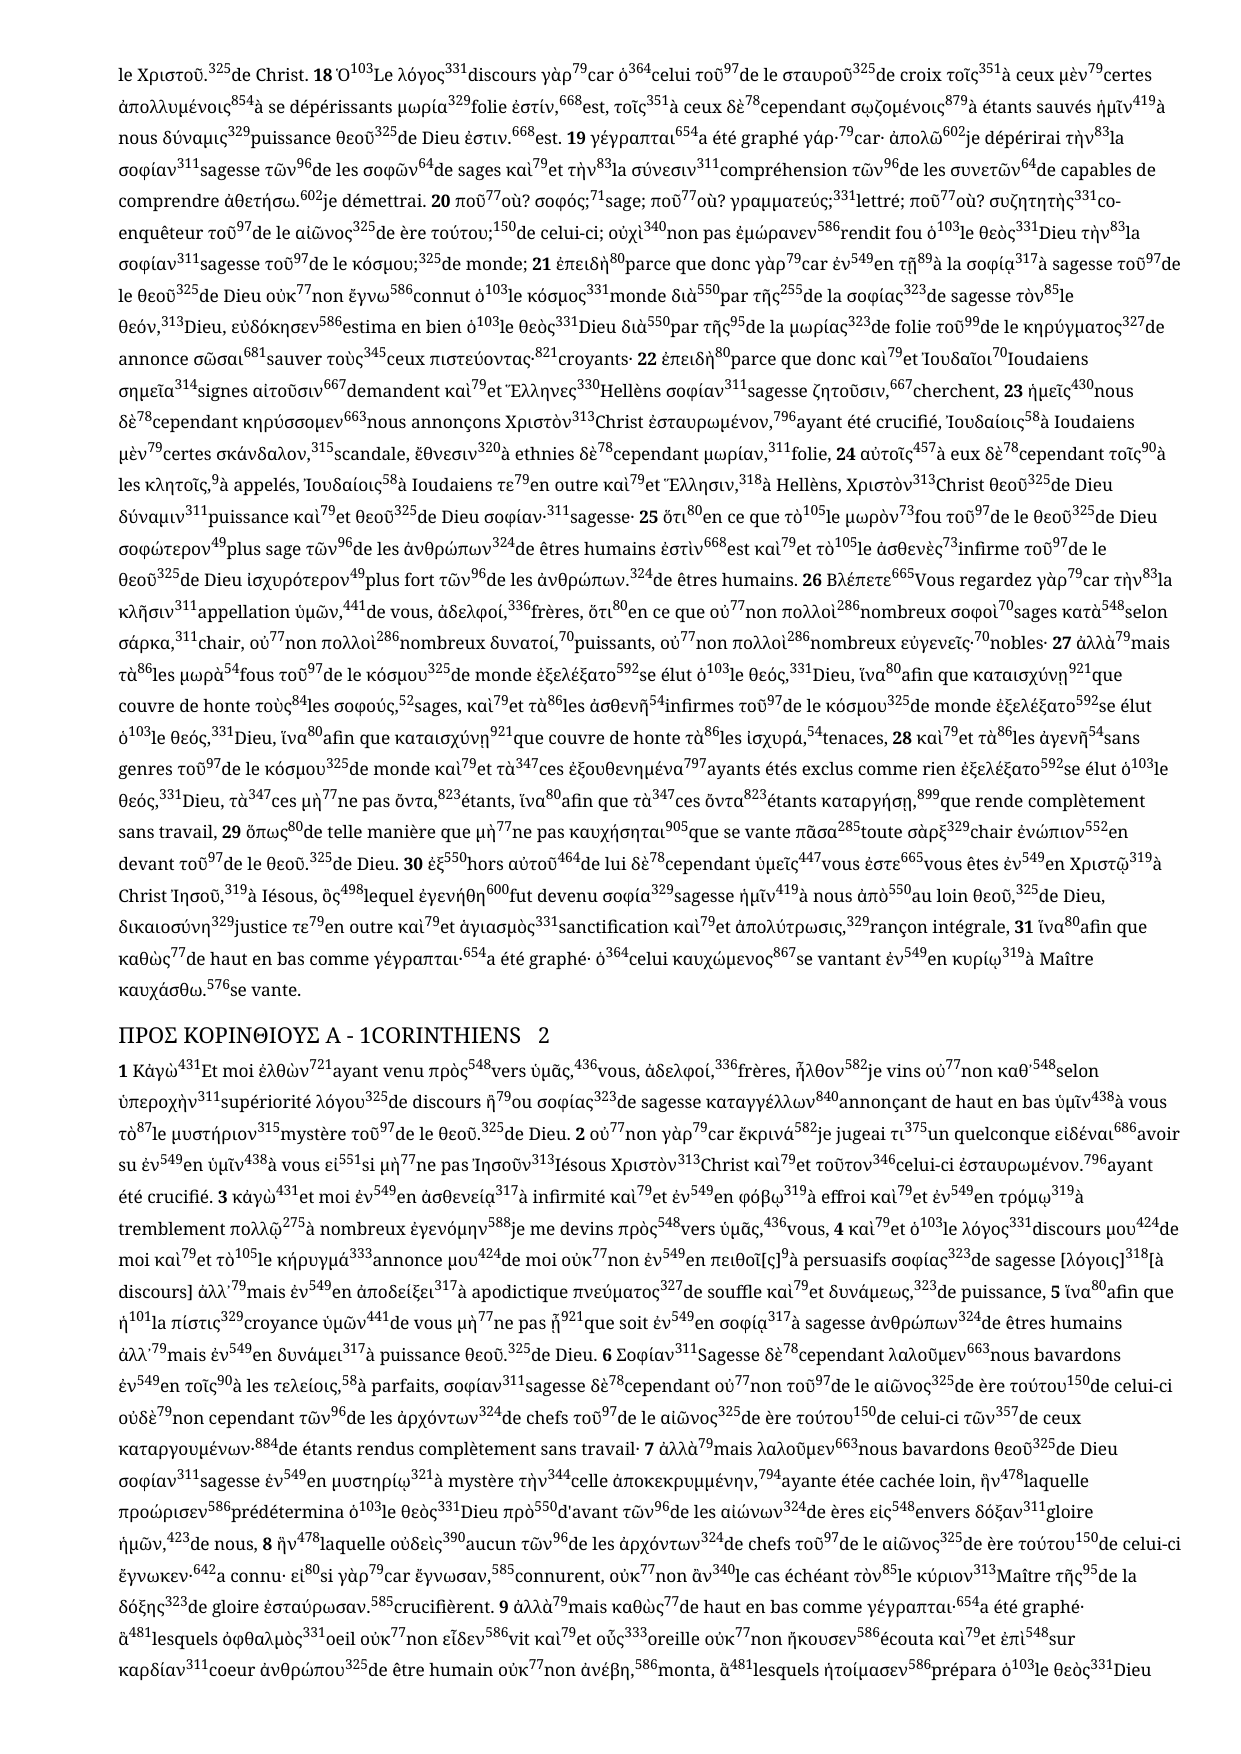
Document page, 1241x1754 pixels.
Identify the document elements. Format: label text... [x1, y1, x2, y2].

text 1 Παῦλος331Paulus κλητὸς22appelé ἀπόστολος331envoyé Χριστοῦ325de Christ Ἰησοῦ325de Iésous διὰ550par θελήματος327de volonté θεοῦ325de Dieu καὶ79et Σωσθένης331Sosthène ὁ263le ἀδελφὸς331frère 2 τῇ89à la ἐκκλησίᾳ317à église τοῦ97de le θεοῦ325de Dieu ἡγιασμένοις800à ayants étés sanctifiés ἐν549en Χριστῷ319à Christ Ἰησοῦ,319à Iésous, τῇ350à celle οὔσῃ826à étante ἐν549en Κορίνθῳ,317à Corinthe, κλητοῖς9à appelés ἁγίοις,58à saints, σὺν549avec πᾶσιν377à tous τοῖς351à ceux ἐπικαλουμένοις854à se surnommants τὸ87le ὄνομα315nom τοῦ97de le κυρίου325de Maître ἡμῶν423de nous Ἰησοῦ325de Iésous Χριστοῦ325de Christ ἐν549en παντὶ275à tout τόπῳ,319à lieu, αὐτῶν463de eux καὶ79et ἡμῶν·423de nous· 3 χάρις329grâce ὑμῖν438à vous καὶ79et εἰρήνη329paix ἀπὸ550au loin θεοῦ325de Dieu πατρὸς325de père ἡμῶν423de nous καὶ79et κυρίου325de Maître Ἰησοῦ325de Iésous Χριστοῦ.325de Christ. 4 Εὐχαριστῶ664Je rends grâce τῷ91à le θεῷ319à Dieu μου424de moi πάντοτε77en tout moment περὶ550autour ὑμῶν441de vous ἐπὶ549sur τῇ89à la χάριτι317à grâce τοῦ97de le θεοῦ325de Dieu τῇ350à celle δοθείσῃ747à ayante étée donnée ὑμῖν438à vous ἐν549en Χριστῷ319à Christ Ἰησοῦ,319à Iésous, 5 ὅτι80en ce que ἐν549en παντὶ380à tout ἐπλουτίσθητε597vous fûtes enrichi ἐν549en αὐτῷ,458à lui, ἐν549en παντὶ275à tout λόγῳ319à discours καὶ79et πάσῃ273à toute γνώσει,317à connaissance, 6 καθὼς77de haut en bas comme τὸ105le μαρτύριον333témoignage τοῦ97de le Χριστοῦ325de Christ ἐβεβαιώθη600fut affermi ἐν549en ὑμῖν,438à vous, 7 ὥστε80de sorte que ὑμᾶς436vous μὴ77ne pas ὑστερεῖσθαι692être manqué ἐν549en μηδενὶ380à ne pas un χαρίσματι321à don de grâce ἀπεκδεχομένους848se attendants longuement τὴν83la ἀποκάλυψιν311découverte τοῦ97de le κυρίου325de Maître ἡμῶν423de nous Ἰησοῦ325de Iésous Χριστοῦ·325de Christ· 8 ὃς498lequel καὶ77aussi βεβαιώσει606affermira ὑμᾶς436vous ἕως552jusqu'à ce que τέλους327de achèvement ἀνεγκλήτους52sans accusations ἐν549en τῇ89à la ἡμέρᾳ317à journée τοῦ97de le κυρίου325de Maître ἡμῶν423de nous Ἰησοῦ325de Iésous [Χριστοῦ].325[de Christ]. 9 πιστὸς47croyable ὁ103le θεός,331Dieu, δι᾽550par οὗ492de lequel ἐκλήθητε597vous fûtes appelé εἰς548envers κοινωνίαν311communion τοῦ97de le υἱοῦ325de fils αὐτοῦ464de lui Ἰησοῦ325de Iésous Χριστοῦ325de Christ τοῦ97de le κυρίου325de Maître ἡμῶν.423de nous. 10 Παρακαλῶ664J'appelle à côté δὲ78cependant ὑμᾶς,436vous, ἀδελφοί,336frères, διὰ550par τοῦ99de le ὀνόματος327de nom τοῦ97de le κυρίου325de Maître ἡμῶν423de nous Ἰησοῦ325de Iésous Χριστοῦ,325de Christ, ἵνα80afin que τὸ87le αὐτὸ348même λέγητε918que vous disiez πάντες389tous καὶ79et μὴ77ne pas ᾖ921que soit ἐν549en ὑμῖν438à vous σχίσματα,332schismes, ἦτε918que vous soyez δὲ78cependant κατηρτισμένοι812ayants étés ajustés complètement ἐν549en τῷ91à le αὐτῷ144à même νοῒ319à intellect καὶ79et ἐν549en τῇ89à la αὐτῇ142à même γνώμῃ.317à opinion. 11 ἐδηλώθη600fut mis en évidence γάρ79car μοι420à moi περὶ550autour ὑμῶν,441de vous, ἀδελφοί336frères μου,424de moi, ὑπὸ550sous τῶν357de ceux Χλόης323de Chloes ὅτι80en ce que ἔριδες328discordes ἐν549en ὑμῖν438à vous εἰσιν.667sont. 12 λέγω664je dis δὲ78cependant τοῦτο348ce-ci ὅτι80en ce que ἕκαστος390chacun ὑμῶν441de vous λέγει·668dit· ἐγὼ431moi μέν79certes εἰμι664je suis Παύλου,325de Paulus, ἐγὼ431moi δὲ78cependant Ἀπολλῶ,325de Apollos, ἐγὼ431moi δὲ78cependant Κηφᾶ,325de Képhas, ἐγὼ431moi δὲ78cependant Χριστοῦ.325de Christ. 13 μεμέρισται654a été partagé ὁ103le Χριστός;331Christ; μὴ340ne pas Παῦλος331Paulus ἐσταυρώθη600fut crucifié ὑπὲρ550au-dessus ὑμῶν,441de vous, ἢ79ou εἰς548envers τὸ87le ὄνομα315nom Παύλου325de Paulus ἐβαπτίσθητε;597vous fûtes baptisé; 14 εὐχαριστῶ664je rends grâce [τῷ91[à le θεῷ]319à Dieu] ὅτι80en ce que οὐδένα373aucun ὑμῶν441de vous ἐβάπτισα582je baptisai εἰ551si μὴ77ne pas Κρίσπον313Krispos καὶ79et Γάϊον,313Gaios, 15 ἵνα80afin que μή77ne pas τις390un quelconque εἴπῃ899que dise ὅτι80en ce que εἰς548envers τὸ87le ἐμὸν220mien ὄνομα315nom ἐβαπτίσθητε.597vous fûtes baptisé. 16 ἐβάπτισα582je baptisai δὲ78cependant καὶ77aussi τὸν85le Στεφανᾶ325de Stéphanas οἶκον,313maison, λοιπὸν77pour le reste οὐκ77non οἶδα638j'ai su εἴ80si τινα269un quelconque ἄλλον373autre ἐβάπτισα.582je baptisai. 17 οὐ77non γὰρ79car ἀπέστειλέν586envoya με417moi Χριστὸς331Christ βαπτίζειν689baptiser ἀλλ᾽79mais εὐαγγελίζεσθαι,690se évangéliser, οὐκ77non ἐν549en σοφίᾳ317à sagesse λόγου,325de discours, ἵνα80afin que μὴ77ne pas κενωθῇ911que soit vidé ὁ103le σταυρὸς331croix τοῦ97de le Χριστοῦ.325de Christ. 18 Ὁ103Le λόγος331discours γὰρ79car ὁ364celui τοῦ97de le σταυροῦ325de croix τοῖς351à ceux μὲν79certes ἀπολλυμένοις854à se dépérissants μωρία329folie ἐστίν,668est, τοῖς351à ceux δὲ78cependant σῳζομένοις879à étants sauvés ἡμῖν419à nous δύναμις329puissance θεοῦ325de Dieu ἐστιν.668est. 19 γέγραπται654a été graphé γάρ·79car· ἀπολῶ602je dépérirai τὴν83la σοφίαν311sagesse τῶν96de les σοφῶν64de sages καὶ79et τὴν83la σύνεσιν311compréhension τῶν96de les συνετῶν64de capables de comprendre ἀθετήσω.602je démettrai. 20 ποῦ77où? σοφός;71sage; ποῦ77où? γραμματεύς;331lettré; ποῦ77où? συζητητὴς331co-enquêteur τοῦ97de le αἰῶνος325de ère τούτου;150de celui-ci; οὐχὶ340non pas ἐμώρανεν586rendit fou ὁ103le θεὸς331Dieu τὴν83la σοφίαν311sagesse τοῦ97de le κόσμου;325de monde; 21 ἐπειδὴ80parce que donc γὰρ79car ἐν549en τῇ89à la σοφίᾳ317à sagesse τοῦ97de le θεοῦ325de Dieu οὐκ77non ἔγνω586connut ὁ103le κόσμος331monde διὰ550par τῆς255de la σοφίας323de sagesse τὸν85le θεόν,313Dieu, εὐδόκησεν586estima en bien ὁ103le θεὸς331Dieu διὰ550par τῆς95de la μωρίας323de folie τοῦ99de le κηρύγματος327de annonce σῶσαι681sauver τοὺς345ceux πιστεύοντας·821croyants· 22 ἐπειδὴ80parce que donc καὶ79et Ἰουδαῖοι70Ioudaiens σημεῖα314signes αἰτοῦσιν667demandent καὶ79et Ἕλληνες330Hellèns σοφίαν311sagesse ζητοῦσιν,667cherchent, 23 ἡμεῖς430nous δὲ78cependant κηρύσσομεν663nous annonçons Χριστὸν313Christ ἐσταυρωμένον,796ayant été crucifié, Ἰουδαίοις58à Ioudaiens μὲν79certes σκάνδαλον,315scandale, ἔθνεσιν320à ethnies δὲ78cependant μωρίαν,311folie, 24 αὐτοῖς457à eux δὲ78cependant τοῖς90à les κλητοῖς,9à appelés, Ἰουδαίοις58à Ioudaiens τε79en outre καὶ79et Ἕλλησιν,318à Hellèns, Χριστὸν313Christ θεοῦ325de Dieu δύναμιν311puissance καὶ79et θεοῦ325de Dieu σοφίαν·311sagesse· 25 ὅτι80en ce que τὸ105le μωρὸν73fou τοῦ97de le θεοῦ325de Dieu σοφώτερον49plus sage τῶν96de les ἀνθρώπων324de êtres humains ἐστὶν668est καὶ79et τὸ105le ἀσθενὲς73infirme τοῦ97de le θεοῦ325de Dieu ἰσχυρότερον49plus fort τῶν96de les ἀνθρώπων.324de êtres humains. 26 Βλέπετε665Vous regardez γὰρ79car τὴν83la κλῆσιν311appellation ὑμῶν,441de vous, ἀδελφοί,336frères, ὅτι80en ce que οὐ77non πολλοὶ286nombreux σοφοὶ70sages κατὰ548selon σάρκα,311chair, οὐ77non πολλοὶ286nombreux δυνατοί,70puissants, οὐ77non πολλοὶ286nombreux εὐγενεῖς·70nobles· 27 ἀλλὰ79mais τὰ86les μωρὰ54fous τοῦ97de le κόσμου325de monde ἐξελέξατο592se élut ὁ103le θεός,331Dieu, ἵνα80afin que καταισχύνῃ921que couvre de honte τοὺς84les σοφούς,52sages, καὶ79et τὰ86les ἀσθενῆ54infirmes τοῦ97de le κόσμου325de monde ἐξελέξατο592se élut ὁ103le θεός,331Dieu, ἵνα80afin que καταισχύνῃ921que couvre de honte τὰ86les ἰσχυρά,54tenaces, 28 καὶ79et τὰ86les ἀγενῆ54sans genres τοῦ97de le κόσμου325de monde καὶ79et τὰ347ces ἐξουθενημένα797ayants étés exclus comme rien ἐξελέξατο592se élut ὁ103le θεός,331Dieu, τὰ347ces μὴ77ne pas ὄντα,823étants, ἵνα80afin que τὰ347ces ὄντα823étants καταργήσῃ,899que rende complètement sans travail, 29 ὅπως80de telle manière que μὴ77ne pas καυχήσηται905que se vante πᾶσα285toute σὰρξ329chair ἐνώπιον552en devant τοῦ97de le θεοῦ.325de Dieu. 30 ἐξ550hors αὐτοῦ464de lui δὲ78cependant ὑμεῖς447vous ἐστε665vous êtes ἐν549en Χριστῷ319à Christ Ἰησοῦ,319à Iésous, ὃς498lequel ἐγενήθη600fut devenu σοφία329sagesse ἡμῖν419à nous ἀπὸ550au loin θεοῦ,325de Dieu, δικαιοσύνη329justice τε79en outre καὶ79et ἁγιασμὸς331sanctification καὶ79et ἀπολύτρωσις,329rançon intégrale, 31 ἵνα80afin que καθὼς77de haut en bas comme γέγραπται·654a été graphé· ὁ364celui καυχώμενος867se vantant ἐν549en κυρίῳ319à Maître καυχάσθω.576se vante. [118, 59, 1181, 1002]
text ΠΡΟΣ ΚΟΡΙΝΘΙΟΥΣ Α - 1CORINTHIENS 2 [118, 1021, 1181, 1050]
text 1 Κἀγὼ431Et moi ἐλθὼν721ayant venu πρὸς548vers ὑμᾶς,436vous, ἀδελφοί,336frères, ἦλθον582je vins οὐ77non καθ᾽548selon ὑπεροχὴν311supériorité λόγου325de discours ἢ79ou σοφίας323de sagesse καταγγέλλων840annonçant de haut en bas ὑμῖν438à vous τὸ87le μυστήριον315mystère τοῦ97de le θεοῦ.325de Dieu. 2 οὐ77non γὰρ79car ἔκρινά582je jugeai τι375un quelconque εἰδέναι686avoir su ἐν549en ὑμῖν438à vous εἰ551si μὴ77ne pas Ἰησοῦν313Iésous Χριστὸν313Christ καὶ79et τοῦτον346celui-ci ἐσταυρωμένον.796ayant été crucifié. 3 κἀγὼ431et moi ἐν549en ἀσθενείᾳ317à infirmité καὶ79et ἐν549en φόβῳ319à effroi καὶ79et ἐν549en τρόμῳ319à tremblement πολλῷ275à nombreux ἐγενόμην588je me devins πρὸς548vers ὑμᾶς,436vous, 4 καὶ79et ὁ103le λόγος331discours μου424de moi καὶ79et τὸ105le κήρυγμά333annonce μου424de moi οὐκ77non ἐν549en πειθοῖ[ς]9à persuasifs σοφίας323de sagesse [λόγοις]318[à discours] ἀλλ᾽79mais ἐν549en ἀποδείξει317à apodictique πνεύματος327de souffle καὶ79et δυνάμεως,323de puissance, 5 ἵνα80afin que ἡ101la πίστις329croyance ὑμῶν441de vous μὴ77ne pas ᾖ921que soit ἐν549en σοφίᾳ317à sagesse ἀνθρώπων324de êtres humains ἀλλ᾽79mais ἐν549en δυνάμει317à puissance θεοῦ.325de Dieu. 6 Σοφίαν311Sagesse δὲ78cependant λαλοῦμεν663nous bavardons ἐν549en τοῖς90à les τελείοις,58à parfaits, σοφίαν311sagesse δὲ78cependant οὐ77non τοῦ97de le αἰῶνος325de ère τούτου150de celui-ci οὐδὲ79non cependant τῶν96de les ἀρχόντων324de chefs τοῦ97de le αἰῶνος325de ère τούτου150de celui-ci τῶν357de ceux καταργουμένων·884de étants rendus complètement sans travail· 7 ἀλλὰ79mais λαλοῦμεν663nous bavardons θεοῦ325de Dieu σοφίαν311sagesse ἐν549en μυστηρίῳ321à mystère τὴν344celle ἀποκεκρυμμένην,794ayante étée cachée loin, ἣν478laquelle προώρισεν586prédétermina ὁ103le θεὸς331Dieu πρὸ550d'avant τῶν96de les αἰώνων324de ères εἰς548envers δόξαν311gloire ἡμῶν,423de nous, 8 ἣν478laquelle οὐδεὶς390aucun τῶν96de les ἀρχόντων324de chefs τοῦ97de le αἰῶνος325de ère τούτου150de celui-ci ἔγνωκεν·642a connu· εἰ80si γὰρ79car ἔγνωσαν,585connurent, οὐκ77non ἂν340le cas échéant τὸν85le κύριον313Maître τῆς95de la δόξης323de gloire ἐσταύρωσαν.585crucifièrent. 9 ἀλλὰ79mais καθὼς77de haut en bas comme γέγραπται·654a été graphé· ἃ481lesquels ὀφθαλμὸς331oeil οὐκ77non εἶδεν586vit καὶ79et οὖς333oreille οὐκ77non ἤκουσεν586écouta καὶ79et ἐπὶ548sur καρδίαν311coeur ἀνθρώπου325de être humain οὐκ77non ἀνέβη,586monta, ἃ481lesquels ἡτοίμασεν586prépara ὁ103le θεὸς331Dieu τοῖς351à ceux ἀγαπῶσιν827à aimants αὐτόν.452lui. 10 ἡμῖν419à nous γὰρ79car ἀπεκάλυψεν586découvrit ὁ103le θεὸς331Dieu διὰ550par τοῦ99de le πνεύματος·327de souffle· τὸ105le γὰρ79car πνεῦμα333souffle πάντα374tous ἐραυνᾷ,668scrute, καὶ77aussi τὰ86les βάθη314profondeurs τοῦ97de le θεοῦ.325de Dieu. 11 τίς410quel γὰρ79car οἶδεν642a su ἀνθρώπων324de êtres humains τὰ347ces τοῦ97de le ἀνθρώπου325de être humain εἰ551si μὴ77ne pas τὸ105le πνεῦμα333souffle τοῦ97de le ἀνθρώπου325de être humain τὸ500ce ἐν549en αὐτῷ;458à lui; οὕτως77ainsi καὶ77aussi τὰ347ces τοῦ97de le θεοῦ325de Dieu οὐδεὶς390aucun ἔγνωκεν642a connu εἰ551si μὴ77ne pas τὸ105le πνεῦμα333souffle τοῦ97de le θεοῦ.325de Dieu. 12 ἡμεῖς430nous δὲ78cependant οὐ77non τὸ87le πνεῦμα315souffle τοῦ97de le κόσμου325de monde ἐλάβομεν581nous prîmes ἀλλὰ79mais τὸ87le πνεῦμα315souffle τὸ482ce ἐκ550hors τοῦ97de le θεοῦ,325de Dieu, ἵνα80afin que εἰδῶμεν912que nous ayons su τὰ347ces ὑπὸ550sous τοῦ97de le θεοῦ325de Dieu χαρισθέντα745ayants étés faits grâce ἡμῖν·419à nous· 13 ἃ481lesquels καὶ77aussi λαλοῦμεν663nous bavardons οὐκ77non ἐν549en διδακτοῖς58à enseignés ἀνθρωπίνης14de humaine σοφίας323de sagesse λόγοις318à discours ἀλλ᾽79mais ἐν549en διδακτοῖς58à enseignés πνεύματος,327de souffle, πνευματικοῖς60à souffliques πνευματικὰ54souffliques συγκρίνοντες.839jugeants avec. 14 ψυχικὸς22psychique δὲ78cependant ἄνθρωπος331être humain οὐ77non δέχεται674se accepte τὰ347ces τοῦ99de le πνεύματος327de souffle τοῦ97de le θεοῦ·325de Dieu· μωρία329folie γὰρ79car αὐτῷ458à lui ἐστιν668est καὶ79et οὐ77non δύναται674se peut γνῶναι,681connaître, ὅτι80en ce que πνευματικῶς77souffliquement ἀνακρίνεται.680est jugé de bas en haut. 15 ὁ103le δὲ78cependant πνευματικὸς71soufflique ἀνακρίνει668juge de bas en haut [τὰ]347[ces] πάντα,270tous, αὐτὸς469lui δὲ78cependant ὑπ᾽550sous οὐδενὸς384de aucun ἀνακρίνεται.680est jugé de bas en haut. 16 τίς410quel γὰρ79car ἔγνω586connut νοῦν313intellect κυρίου,325de Maître, ὃς498lequel συμβιβάσει606conciliera αὐτόν;452lui; ἡμεῖς430nous δὲ78cependant νοῦν313intellect Χριστοῦ325de Christ ἔχομεν.663nous avons. [118, 1055, 1181, 1682]
